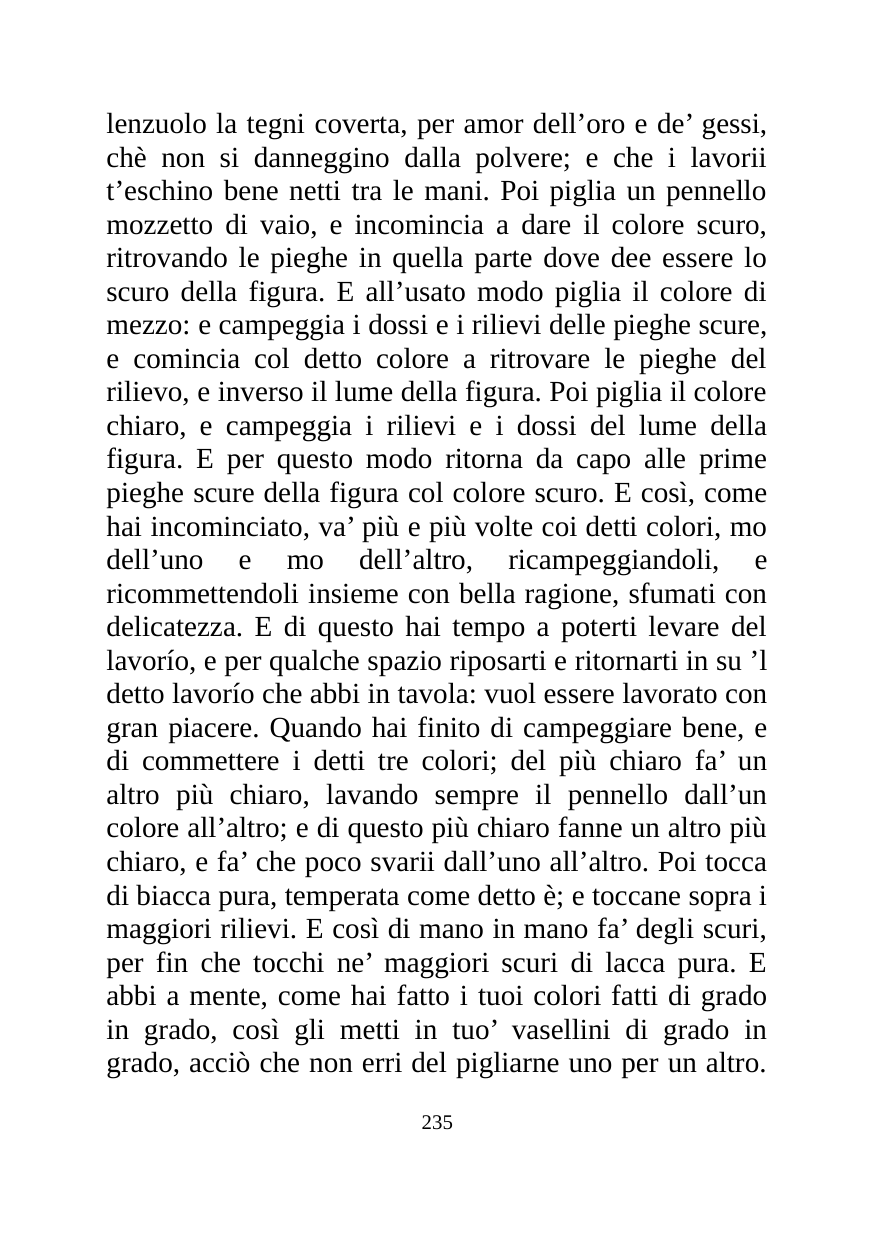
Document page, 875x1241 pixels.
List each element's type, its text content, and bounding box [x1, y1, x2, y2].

text lenzuolo la tegni coverta, per amor dell’oro e de’ gessi, chè non si danneggino dalla polvere; e che i lavorii t’eschino bene netti tra le mani. Poi piglia un pennello mozzetto di vaio, e incomincia a dare il colore scuro, ritrovando le pieghe in quella parte dove dee essere lo scuro della figura. E all’usato modo piglia il colore di mezzo: e campeggia i dossi e i rilievi delle pieghe scure, e comincia col detto colore a ritrovare le pieghe del rilievo, e inverso il lume della figura. Poi piglia il colore chiaro, e campeggia i rilievi e i dossi del lume della figura. E per questo modo ritorna da capo alle prime pieghe scure della figura col colore scuro. E così, come hai incominciato, va’ più e più volte coi detti colori, mo dell’uno e mo dell’altro, ricampeggiandoli, e ricommettendoli insieme con bella ragione, sfumati con delicatezza. E di questo hai tempo a poterti levare del lavorío, e per qualche spazio riposarti e ritornarti in su ’l detto lavorío che abbi in tavola: vuol essere lavorato con gran piacere. Quando hai finito di campeggiare bene, e di commettere i detti tre colori; del più chiaro fa’ un altro più chiaro, lavando sempre il pennello dall’un colore all’altro; e di questo più chiaro fanne un altro più chiaro, e fa’ che poco svarii dall’uno all’altro. Poi tocca di biacca pura, temperata come detto è; e toccane sopra i maggiori rilievi. E così di mano in mano fa’ degli scuri, per fin che tocchi ne’ maggiori scuri di lacca pura. E abbi a mente, come hai fatto i tuoi colori fatti di grado in grado, così gli metti in tuo’ vasellini di grado in grado, acciò che non erri del pigliarne uno per un altro. [106, 106, 768, 1079]
